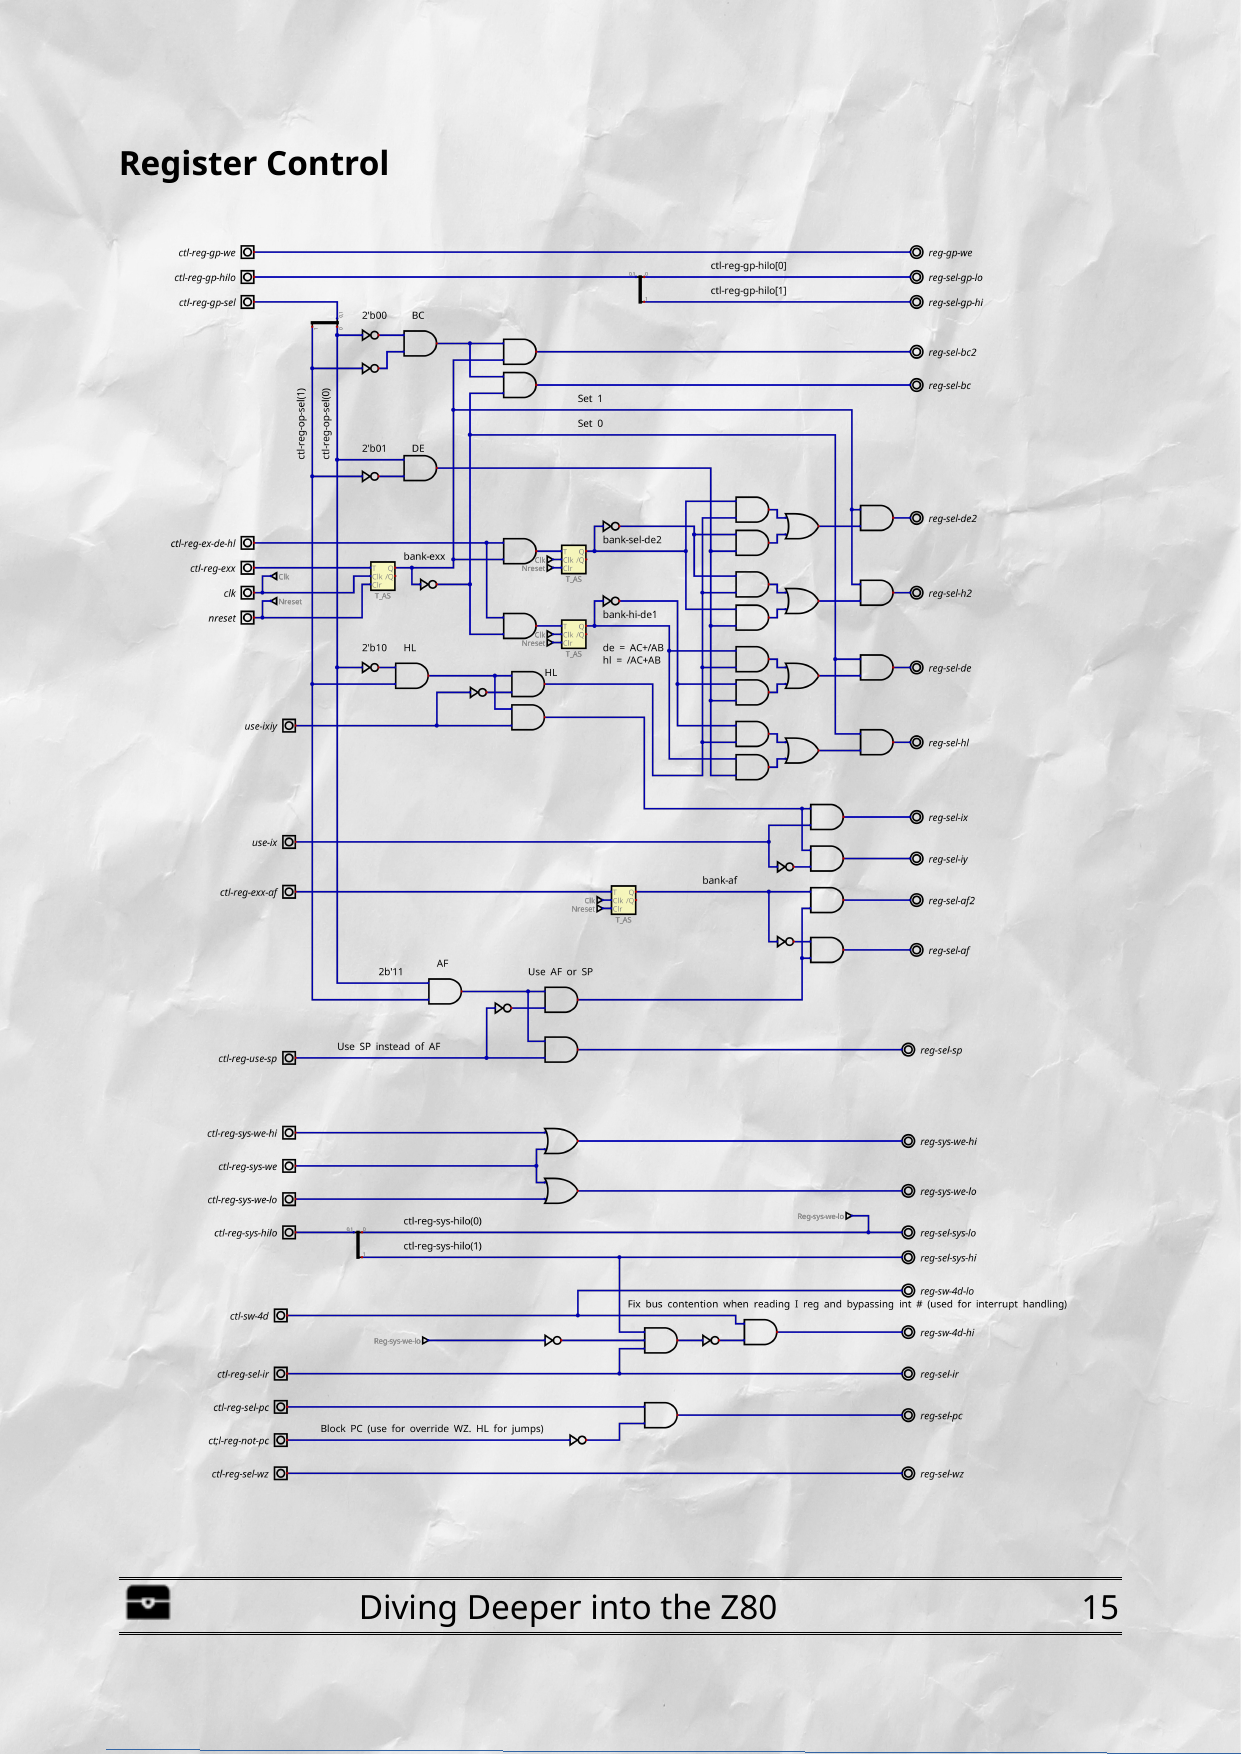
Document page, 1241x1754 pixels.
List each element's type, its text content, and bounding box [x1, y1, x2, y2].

subtitle Register Control [118, 139, 1122, 185]
picture [0, 0, 1241, 1754]
